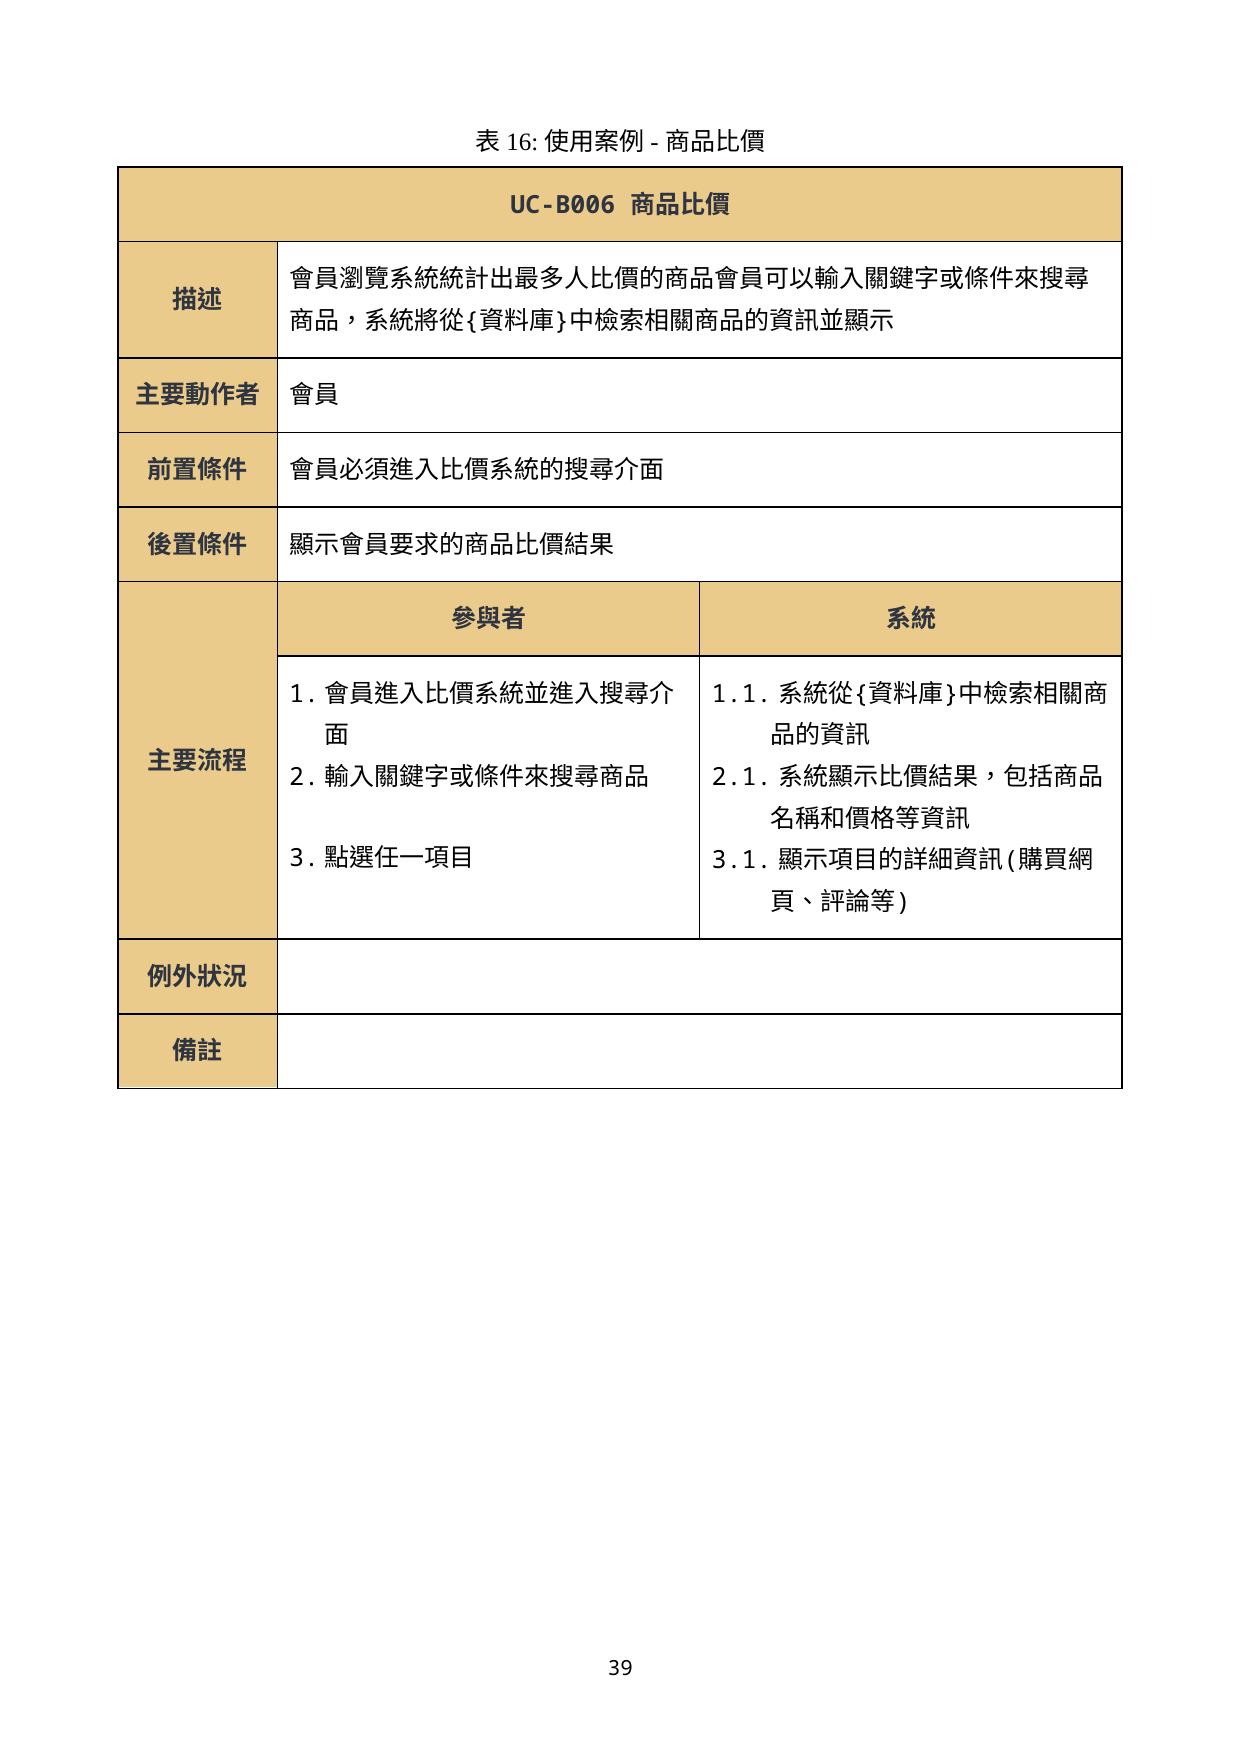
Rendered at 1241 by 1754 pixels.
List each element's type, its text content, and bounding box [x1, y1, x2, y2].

table_cell 前置條件 [119, 433, 277, 506]
table_cell 會員必須進入比價系統的搜尋介面 [278, 433, 1121, 506]
table_header UC-B006 商品比價 [119, 168, 1121, 241]
table_cell 描述 [119, 242, 277, 357]
table_cell 參與者 [278, 582, 699, 655]
table_cell 系統 [700, 582, 1121, 655]
text 表 16: 使用案例 - 商品比價 [118, 121, 1122, 158]
table_cell 例外狀況 [119, 940, 277, 1013]
table_cell 主要流程 [119, 582, 277, 938]
table_cell 顯示會員要求的商品比價結果 [278, 508, 1121, 581]
table_cell 系統從{資料庫}中檢索相關商品的資訊 系統顯示比價結果，包括商品名稱和價格等資訊 顯示項目的詳細資訊(購買網頁、評論等) [700, 657, 1121, 938]
table_cell [278, 940, 1121, 1013]
table_cell 備註 [119, 1015, 277, 1087]
table_cell 後置條件 [119, 508, 277, 581]
table_cell 會員瀏覽系統統計出最多人比價的商品會員可以輸入關鍵字或條件來搜尋商品，系統將從{資料庫}中檢索相關商品的資訊並顯示 [278, 242, 1121, 357]
table_cell [278, 1015, 1121, 1087]
table_cell 會員進入比價系統並進入搜尋介面 輸入關鍵字或條件來搜尋商品 點選任一項目 [278, 657, 699, 938]
table_cell 主要動作者 [119, 359, 277, 432]
table_cell 會員 [278, 359, 1121, 432]
